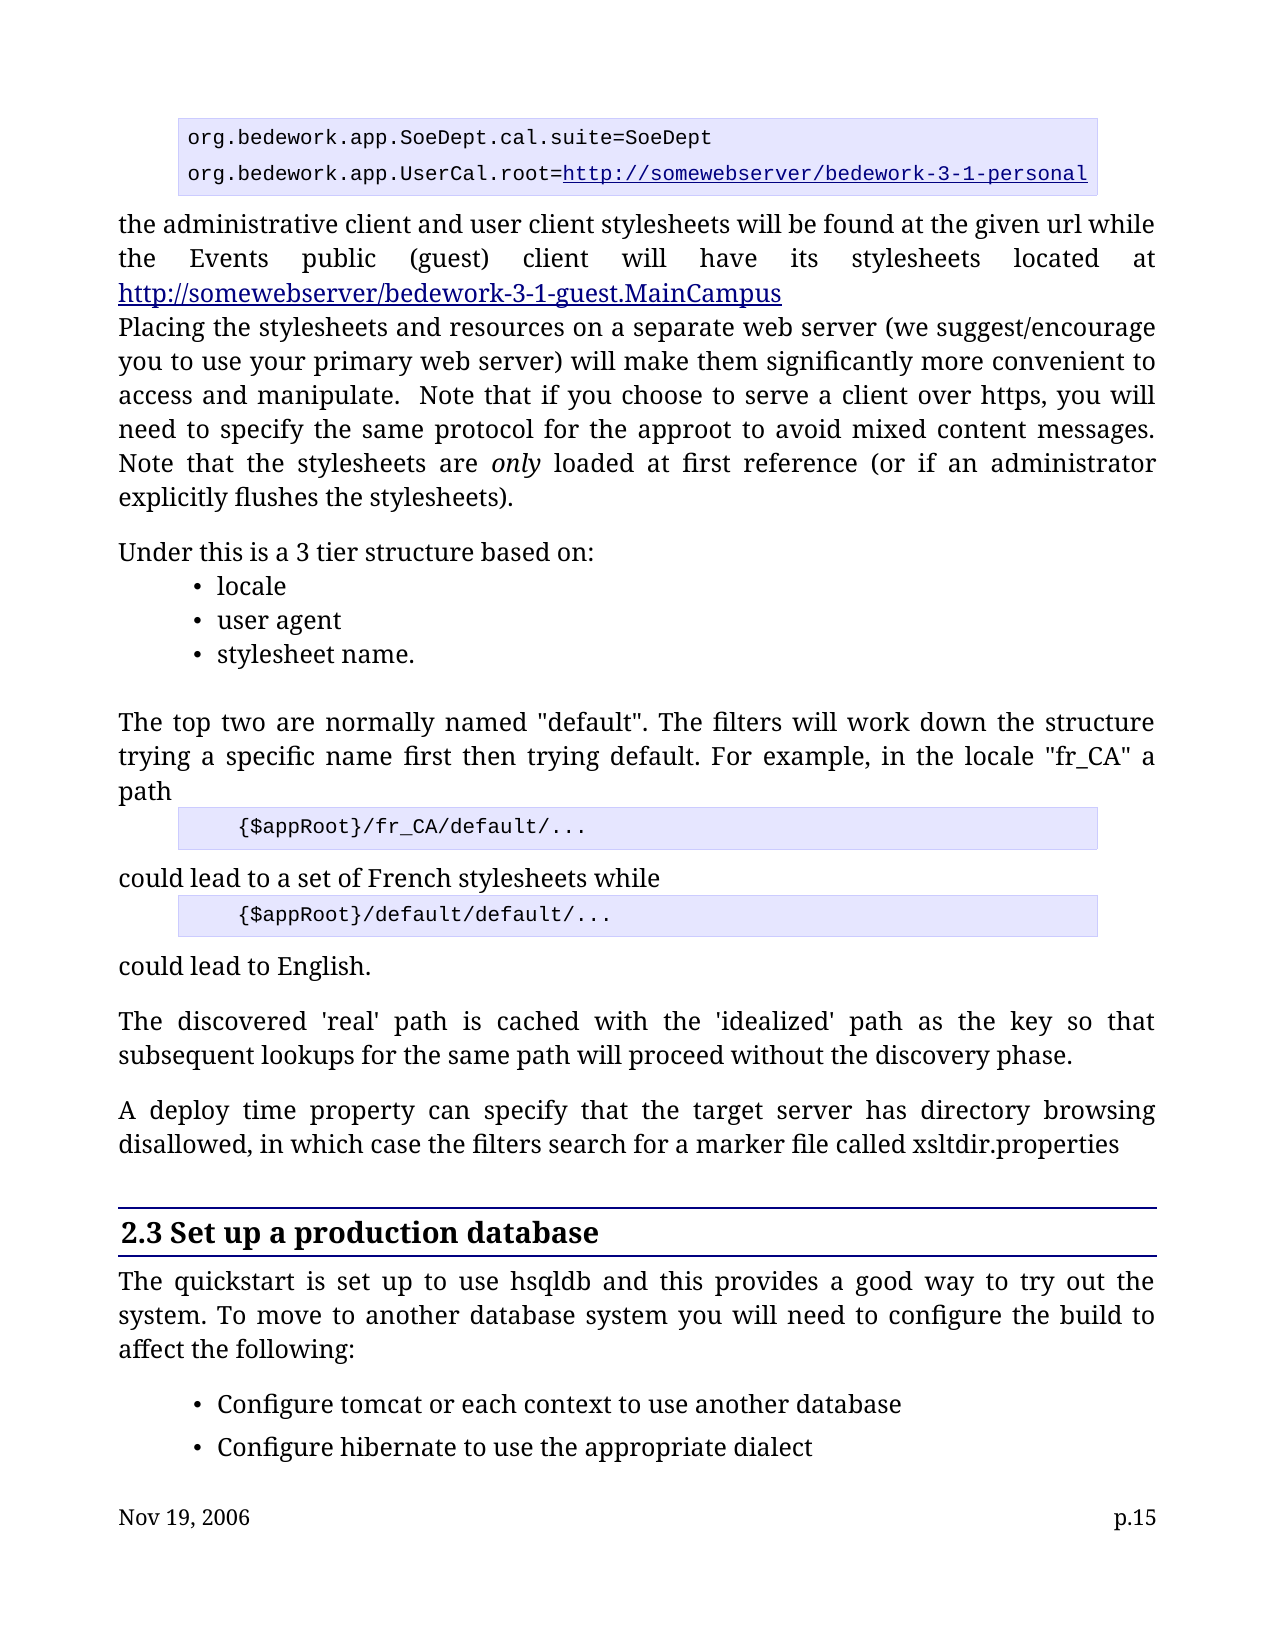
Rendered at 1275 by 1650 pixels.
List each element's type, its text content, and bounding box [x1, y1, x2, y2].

text The quickstart is set up to use hsqldb and this provides a good way to try out the system. To move to another database system you will need to configure the build to affect the following: [118, 1263, 1157, 1365]
list stylesheet name. [193, 637, 1157, 671]
text The discovered 'real' path is cached with the 'idealized' path as the key so that subsequent lookups for the same path will proceed without the discovery phase. [118, 1003, 1157, 1072]
text {$appRoot}/fr_CA/default/... [179, 808, 1097, 849]
text The top two are normally named "default". The filters will work down the structure trying a specific name first then trying default. For example, in the locale "fr_CA" a path [118, 705, 1157, 807]
text A deploy time property can specify that the target server has directory browsing disallowed, in which case the filters search for a marker file called xsltdir.properties [118, 1093, 1157, 1161]
text org.bedework.app.UserCal.root=http://somewebserver/bedework-3-1-personal [179, 153, 1097, 195]
text Placing the stylesheets and resources on a separate web server (we suggest/encourage you to use your primary web server) will make them significantly more convenient to access and manipulate. Note that if you choose to serve a client over https, you will need to specify the same protocol for the approot to avoid mixed content messages. Note that the stylesheets are only loaded at first reference (or if an administrator explicitly flushes the stylesheets). [118, 309, 1157, 514]
list Configure hibernate to use the appropriate dialect [193, 1429, 1157, 1463]
text {$appRoot}/default/default/... [179, 896, 1097, 936]
text Under this is a 3 tier structure based on: [118, 535, 1157, 569]
text org.bedework.app.SoeDept.cal.suite=SoeDept [179, 119, 1097, 151]
text could lead to a set of French stylesheets while [118, 861, 1157, 895]
subtitle 2.3 Set up a production database [118, 1209, 1157, 1255]
list locale [193, 569, 1157, 603]
text the administrative client and user client stylesheets will be found at the given url while the Events public (guest) client will have its stylesheets located at http://somewebserver/bedework-3-1-guest.MainCampus [118, 207, 1157, 309]
list user agent [193, 603, 1157, 637]
text could lead to English. [118, 948, 1157, 982]
list Configure tomcat or each context to use another database [193, 1386, 1157, 1421]
